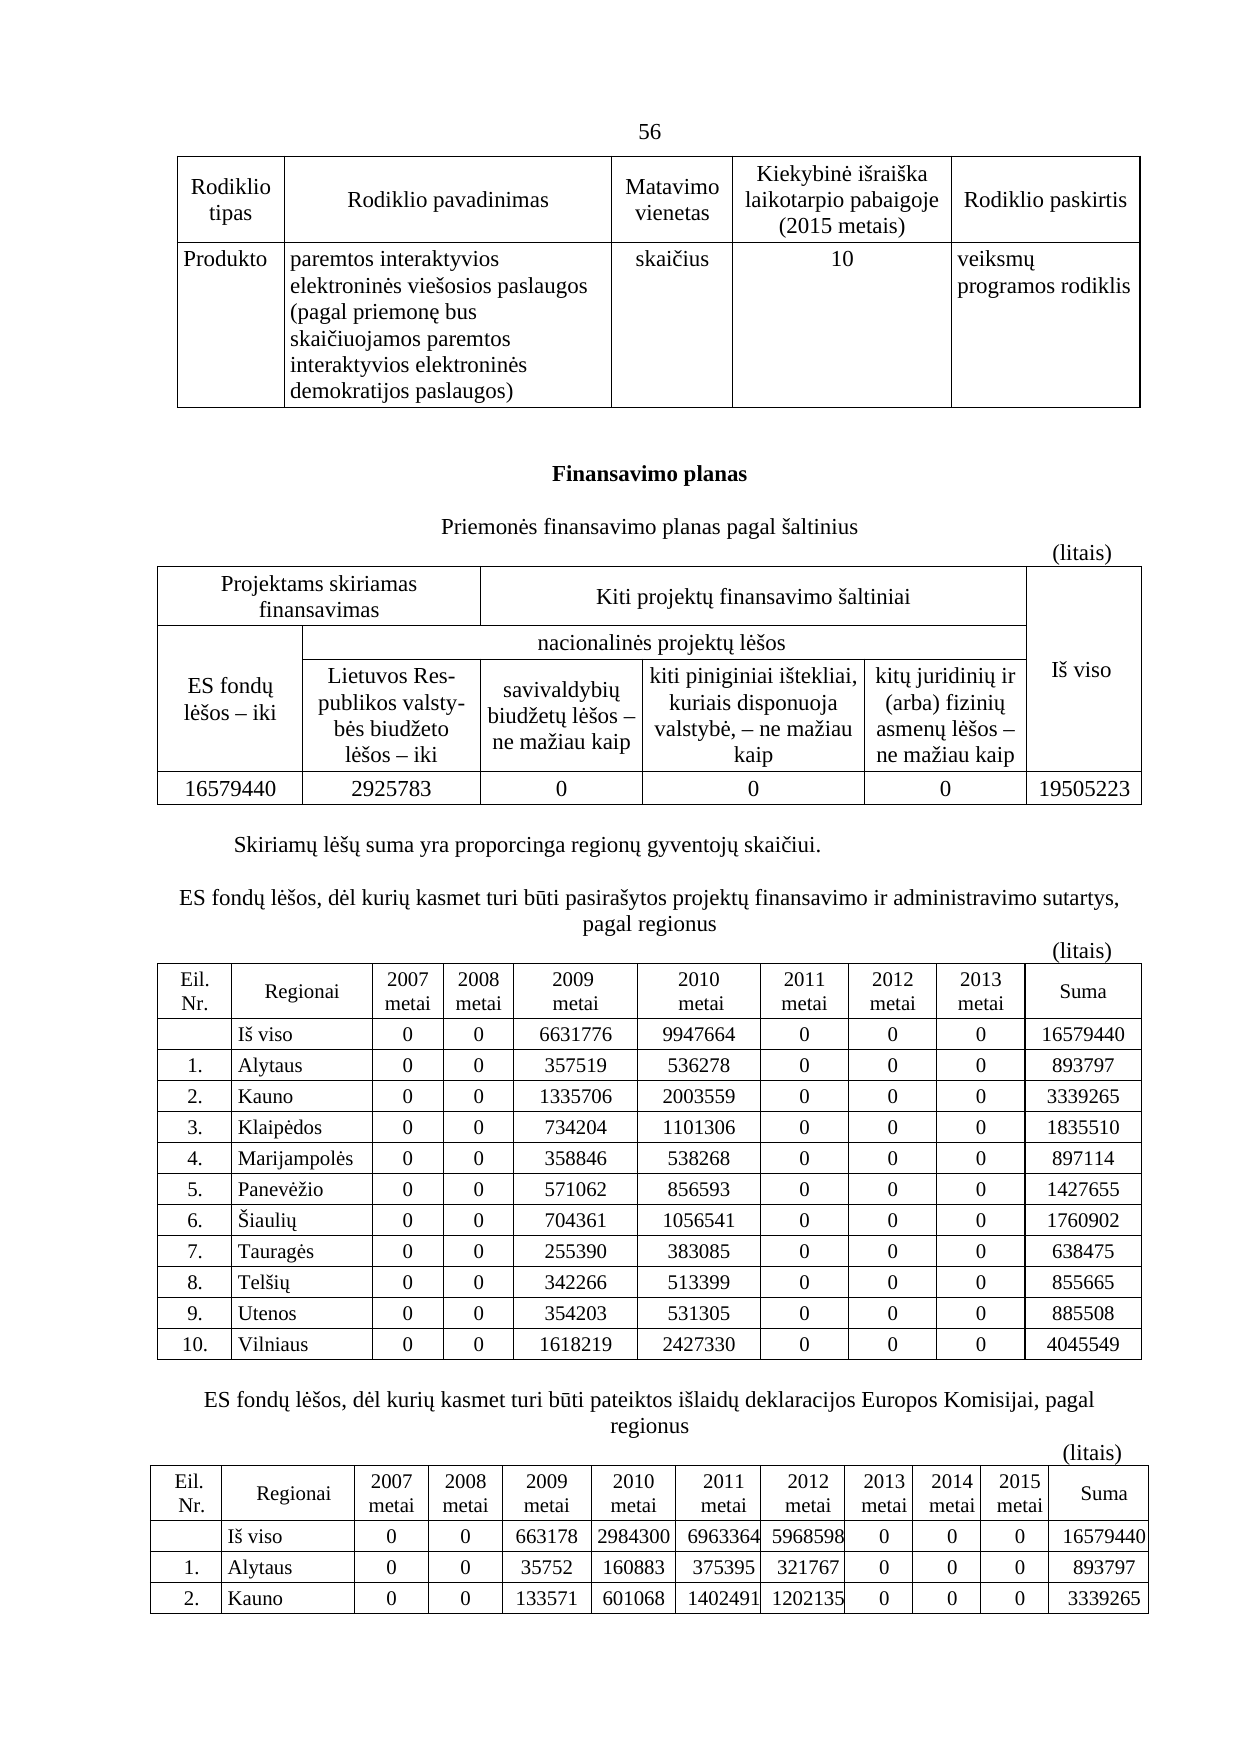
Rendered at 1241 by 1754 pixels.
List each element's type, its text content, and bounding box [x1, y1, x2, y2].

table_header Kiti projektų finansavimo šaltiniai [481, 567, 1026, 625]
table_cell 0 [937, 1205, 1024, 1235]
table_cell 1618219 [514, 1329, 637, 1358]
table_header Projektams skiriamas finansavimas [158, 567, 480, 625]
table_cell 0 [913, 1552, 980, 1582]
table_header Eil. Nr. [158, 964, 231, 1018]
table_cell veiksmų programos rodiklis [952, 243, 1139, 407]
table_cell 255390 [514, 1236, 637, 1266]
table_cell 8. [158, 1267, 231, 1297]
table_cell Klaipėdos [232, 1112, 372, 1142]
table_cell 35752 [503, 1552, 591, 1582]
table_cell 0 [845, 1521, 912, 1551]
table_cell 0 [373, 1019, 443, 1049]
table_cell 0 [865, 772, 1026, 804]
table_cell 0 [355, 1583, 428, 1613]
table_cell Kauno [222, 1583, 354, 1613]
table_cell 0 [937, 1050, 1024, 1080]
table_header Rodiklio pavadinimas [285, 157, 611, 242]
table_cell 0 [849, 1081, 936, 1111]
table_cell 1760902 [1026, 1205, 1141, 1235]
table_cell Telšių [232, 1267, 372, 1297]
table_cell savivaldybių biudžetų lėšos – ne mažiau kaip [481, 660, 642, 771]
table_cell 638475 [1026, 1236, 1141, 1266]
table_cell 16579440 [1026, 1019, 1141, 1049]
table_cell 2003559 [638, 1081, 760, 1111]
table_cell 893797 [1049, 1552, 1148, 1582]
table_cell 10. [158, 1329, 231, 1358]
table_header 2008 metai [429, 1466, 502, 1520]
table_cell 663178 [503, 1521, 591, 1551]
table_cell 0 [849, 1019, 936, 1049]
table_cell 2. [151, 1583, 221, 1613]
table_cell Iš viso [222, 1521, 354, 1551]
table_cell Lietuvos Res­publikos valsty­bės biudžeto lėšos – iki [303, 660, 480, 771]
table_cell 734204 [514, 1112, 637, 1142]
table_header 2013 metai [845, 1466, 912, 1520]
table_cell 7. [158, 1236, 231, 1266]
table_cell paremtos interaktyvios elektroninės viešosios paslaugos (pagal priemonę bus skaičiuojamos paremtos interaktyvios elektroninės demokratijos paslaugos) [285, 243, 611, 407]
table_cell 9947664 [638, 1019, 760, 1049]
table_cell 0 [849, 1050, 936, 1080]
table_cell 0 [373, 1205, 443, 1235]
table_cell 0 [761, 1143, 848, 1173]
table_cell 354203 [514, 1298, 637, 1328]
table_cell 0 [849, 1298, 936, 1328]
table_cell 4045549 [1026, 1329, 1141, 1358]
table_cell 0 [761, 1081, 848, 1111]
table_cell 0 [849, 1205, 936, 1235]
table_cell nacionalinės projektų lėšos [303, 626, 1026, 658]
table_cell 0 [444, 1019, 513, 1049]
table_header Eil. Nr. [151, 1466, 221, 1520]
table_cell 0 [761, 1174, 848, 1204]
table_cell kiti piniginiai ištekliai, kuriais disponuoja valstybė, – ne mažiau kaip [643, 660, 864, 771]
text Priemonės finansavimo planas pagal šaltinius [177, 513, 1122, 539]
table_cell 133571 [503, 1583, 591, 1613]
table_header Rodiklio tipas [178, 157, 284, 242]
table_cell 0 [373, 1081, 443, 1111]
table_cell 0 [444, 1298, 513, 1328]
table_cell 0 [849, 1236, 936, 1266]
table_cell 6. [158, 1205, 231, 1235]
table_cell 0 [937, 1298, 1024, 1328]
table_cell 0 [373, 1174, 443, 1204]
table_cell 5. [158, 1174, 231, 1204]
table_cell 0 [761, 1329, 848, 1358]
table_cell 2. [158, 1081, 231, 1111]
table_cell 0 [444, 1205, 513, 1235]
table_cell 0 [913, 1521, 980, 1551]
table_cell 0 [761, 1112, 848, 1142]
table_cell 571062 [514, 1174, 637, 1204]
table_cell 160883 [592, 1552, 675, 1582]
table_cell skaičius [612, 243, 732, 407]
table_cell Utenos [232, 1298, 372, 1328]
table_cell 321767 [761, 1552, 844, 1582]
table_cell 0 [444, 1143, 513, 1173]
table_cell 0 [937, 1112, 1024, 1142]
text (litais) [312, 1439, 1122, 1465]
table_cell 6631776 [514, 1019, 637, 1049]
text (litais) [987, 937, 1112, 963]
table_cell 342266 [514, 1267, 637, 1297]
table_cell 16579440 [158, 772, 302, 804]
table_cell 3339265 [1049, 1583, 1148, 1613]
table_cell 0 [845, 1552, 912, 1582]
table_cell 0 [355, 1552, 428, 1582]
table_header 2007 metai [355, 1466, 428, 1520]
table_cell 2984300 [592, 1521, 675, 1551]
table_cell 0 [444, 1267, 513, 1297]
table_cell 0 [849, 1329, 936, 1358]
table_cell 704361 [514, 1205, 637, 1235]
table_cell 5968598 [761, 1521, 844, 1551]
table_cell 885508 [1026, 1298, 1141, 1328]
table_cell 856593 [638, 1174, 760, 1204]
table_cell 0 [355, 1521, 428, 1551]
table_cell Kauno [232, 1081, 372, 1111]
table_cell Marijampolės [232, 1143, 372, 1173]
table_cell 2925783 [303, 772, 480, 804]
text Skiriamų lėšų suma yra proporcinga regionų gyventojų skaičiui. [177, 831, 1122, 858]
table_cell 1056541 [638, 1205, 760, 1235]
table_cell 1335706 [514, 1081, 637, 1111]
table_cell 0 [444, 1174, 513, 1204]
table_cell 0 [937, 1019, 1024, 1049]
table_cell 0 [761, 1298, 848, 1328]
table_cell 0 [429, 1521, 502, 1551]
table_cell 0 [373, 1298, 443, 1328]
table_header 2011 metai [761, 964, 848, 1018]
table_cell Panevėžio [232, 1174, 372, 1204]
table_cell Vilniaus [232, 1329, 372, 1358]
table_cell 0 [761, 1205, 848, 1235]
table_header 2014 metai [913, 1466, 980, 1520]
table_cell 0 [444, 1329, 513, 1358]
table_header Iš viso [1027, 567, 1141, 771]
text ES fondų lėšos, dėl kurių kasmet turi būti pasirašytos projektų finansavimo ir administravimo sutartys, pagal regionus [177, 884, 1122, 937]
table_cell 383085 [638, 1236, 760, 1266]
table_cell 357519 [514, 1050, 637, 1080]
table_cell 6963364 [676, 1521, 760, 1551]
table_cell 0 [981, 1583, 1048, 1613]
table_cell 0 [444, 1081, 513, 1111]
table_header Kiekybinė išraiška laikotarpio pabaigoje (2015 metais) [733, 157, 951, 242]
table_header 2007 metai [373, 964, 443, 1018]
table_cell ES fondų lėšos – iki [158, 626, 302, 771]
table_cell 375395 [676, 1552, 760, 1582]
table_cell 0 [937, 1174, 1024, 1204]
table_cell 0 [845, 1583, 912, 1613]
table_header Regionai [232, 964, 372, 1018]
table_cell 0 [937, 1236, 1024, 1266]
table_cell 4. [158, 1143, 231, 1173]
table_cell 0 [373, 1236, 443, 1266]
table_cell Alytaus [232, 1050, 372, 1080]
table_cell 0 [849, 1267, 936, 1297]
table_cell 1. [158, 1050, 231, 1080]
table_cell 0 [373, 1050, 443, 1080]
table_cell 1835510 [1026, 1112, 1141, 1142]
table_cell 513399 [638, 1267, 760, 1297]
text Finansavimo planas [177, 460, 1122, 487]
table_cell 1202135 [761, 1583, 844, 1613]
table_cell 0 [761, 1019, 848, 1049]
table_cell 9. [158, 1298, 231, 1328]
table_header 2012 metai [849, 964, 936, 1018]
table_cell 0 [481, 772, 642, 804]
text ES fondų lėšos, dėl kurių kasmet turi būti pateiktos išlaidų deklaracijos Europos Komisijai, pagal regionus [177, 1386, 1122, 1439]
table_header 2009 metai [514, 964, 637, 1018]
text (litais) [987, 539, 1112, 566]
table_cell 1427655 [1026, 1174, 1141, 1204]
table_cell 0 [429, 1552, 502, 1582]
table_cell 1101306 [638, 1112, 760, 1142]
table_cell Alytaus [222, 1552, 354, 1582]
table_header 2010 metai [638, 964, 760, 1018]
table_cell 3339265 [1026, 1081, 1141, 1111]
table_cell 893797 [1026, 1050, 1141, 1080]
table_cell 0 [373, 1267, 443, 1297]
table_cell 0 [373, 1112, 443, 1142]
table_cell 0 [937, 1081, 1024, 1111]
table_cell 0 [444, 1236, 513, 1266]
table_header 2008 metai [444, 964, 513, 1018]
table_header Suma [1049, 1466, 1148, 1520]
table_cell 19505223 [1027, 772, 1141, 804]
table_cell Iš viso [232, 1019, 372, 1049]
table_cell [158, 1019, 231, 1049]
table_cell 1. [151, 1552, 221, 1582]
table_cell kitų juridinių ir (arba) fizinių asmenų lėšos – ne mažiau kaip [865, 660, 1026, 771]
table_cell 538268 [638, 1143, 760, 1173]
table_cell 897114 [1026, 1143, 1141, 1173]
table_header 2009 metai [503, 1466, 591, 1520]
table_cell 0 [373, 1329, 443, 1358]
table_cell 2427330 [638, 1329, 760, 1358]
table_cell 1402491 [676, 1583, 760, 1613]
table_header 2015 metai [981, 1466, 1048, 1520]
table_header 2010 metai [592, 1466, 675, 1520]
table_cell 536278 [638, 1050, 760, 1080]
table_header 2012 metai [761, 1466, 844, 1520]
table_cell [151, 1521, 221, 1551]
table_cell 3. [158, 1112, 231, 1142]
table_cell 0 [849, 1174, 936, 1204]
table_cell 0 [913, 1583, 980, 1613]
table_cell 0 [981, 1552, 1048, 1582]
table_cell 0 [761, 1050, 848, 1080]
table_cell 0 [444, 1112, 513, 1142]
table_cell Tauragės [232, 1236, 372, 1266]
table_cell 531305 [638, 1298, 760, 1328]
table_cell 855665 [1026, 1267, 1141, 1297]
table_header 2013 metai [937, 964, 1024, 1018]
table_cell 0 [937, 1143, 1024, 1173]
table_cell 0 [761, 1236, 848, 1266]
table_cell 0 [981, 1521, 1048, 1551]
table_cell 601068 [592, 1583, 675, 1613]
table_cell 0 [444, 1050, 513, 1080]
table_cell 0 [761, 1267, 848, 1297]
table_cell 16579440 [1049, 1521, 1148, 1551]
table_cell Šiaulių [232, 1205, 372, 1235]
table_cell 0 [373, 1143, 443, 1173]
table_cell 0 [429, 1583, 502, 1613]
table_header Rodiklio paskirtis [952, 157, 1139, 242]
table_cell 0 [849, 1112, 936, 1142]
table_header Suma [1026, 964, 1141, 1018]
table_cell Produkto [178, 243, 284, 407]
table_cell 0 [643, 772, 864, 804]
table_cell 0 [937, 1329, 1024, 1358]
table_cell 0 [937, 1267, 1024, 1297]
table_cell 10 [733, 243, 951, 407]
table_header Matavimo vienetas [612, 157, 732, 242]
table_cell 0 [849, 1143, 936, 1173]
table_header 2011 metai [676, 1466, 760, 1520]
table_header Regionai [222, 1466, 354, 1520]
table_cell 358846 [514, 1143, 637, 1173]
